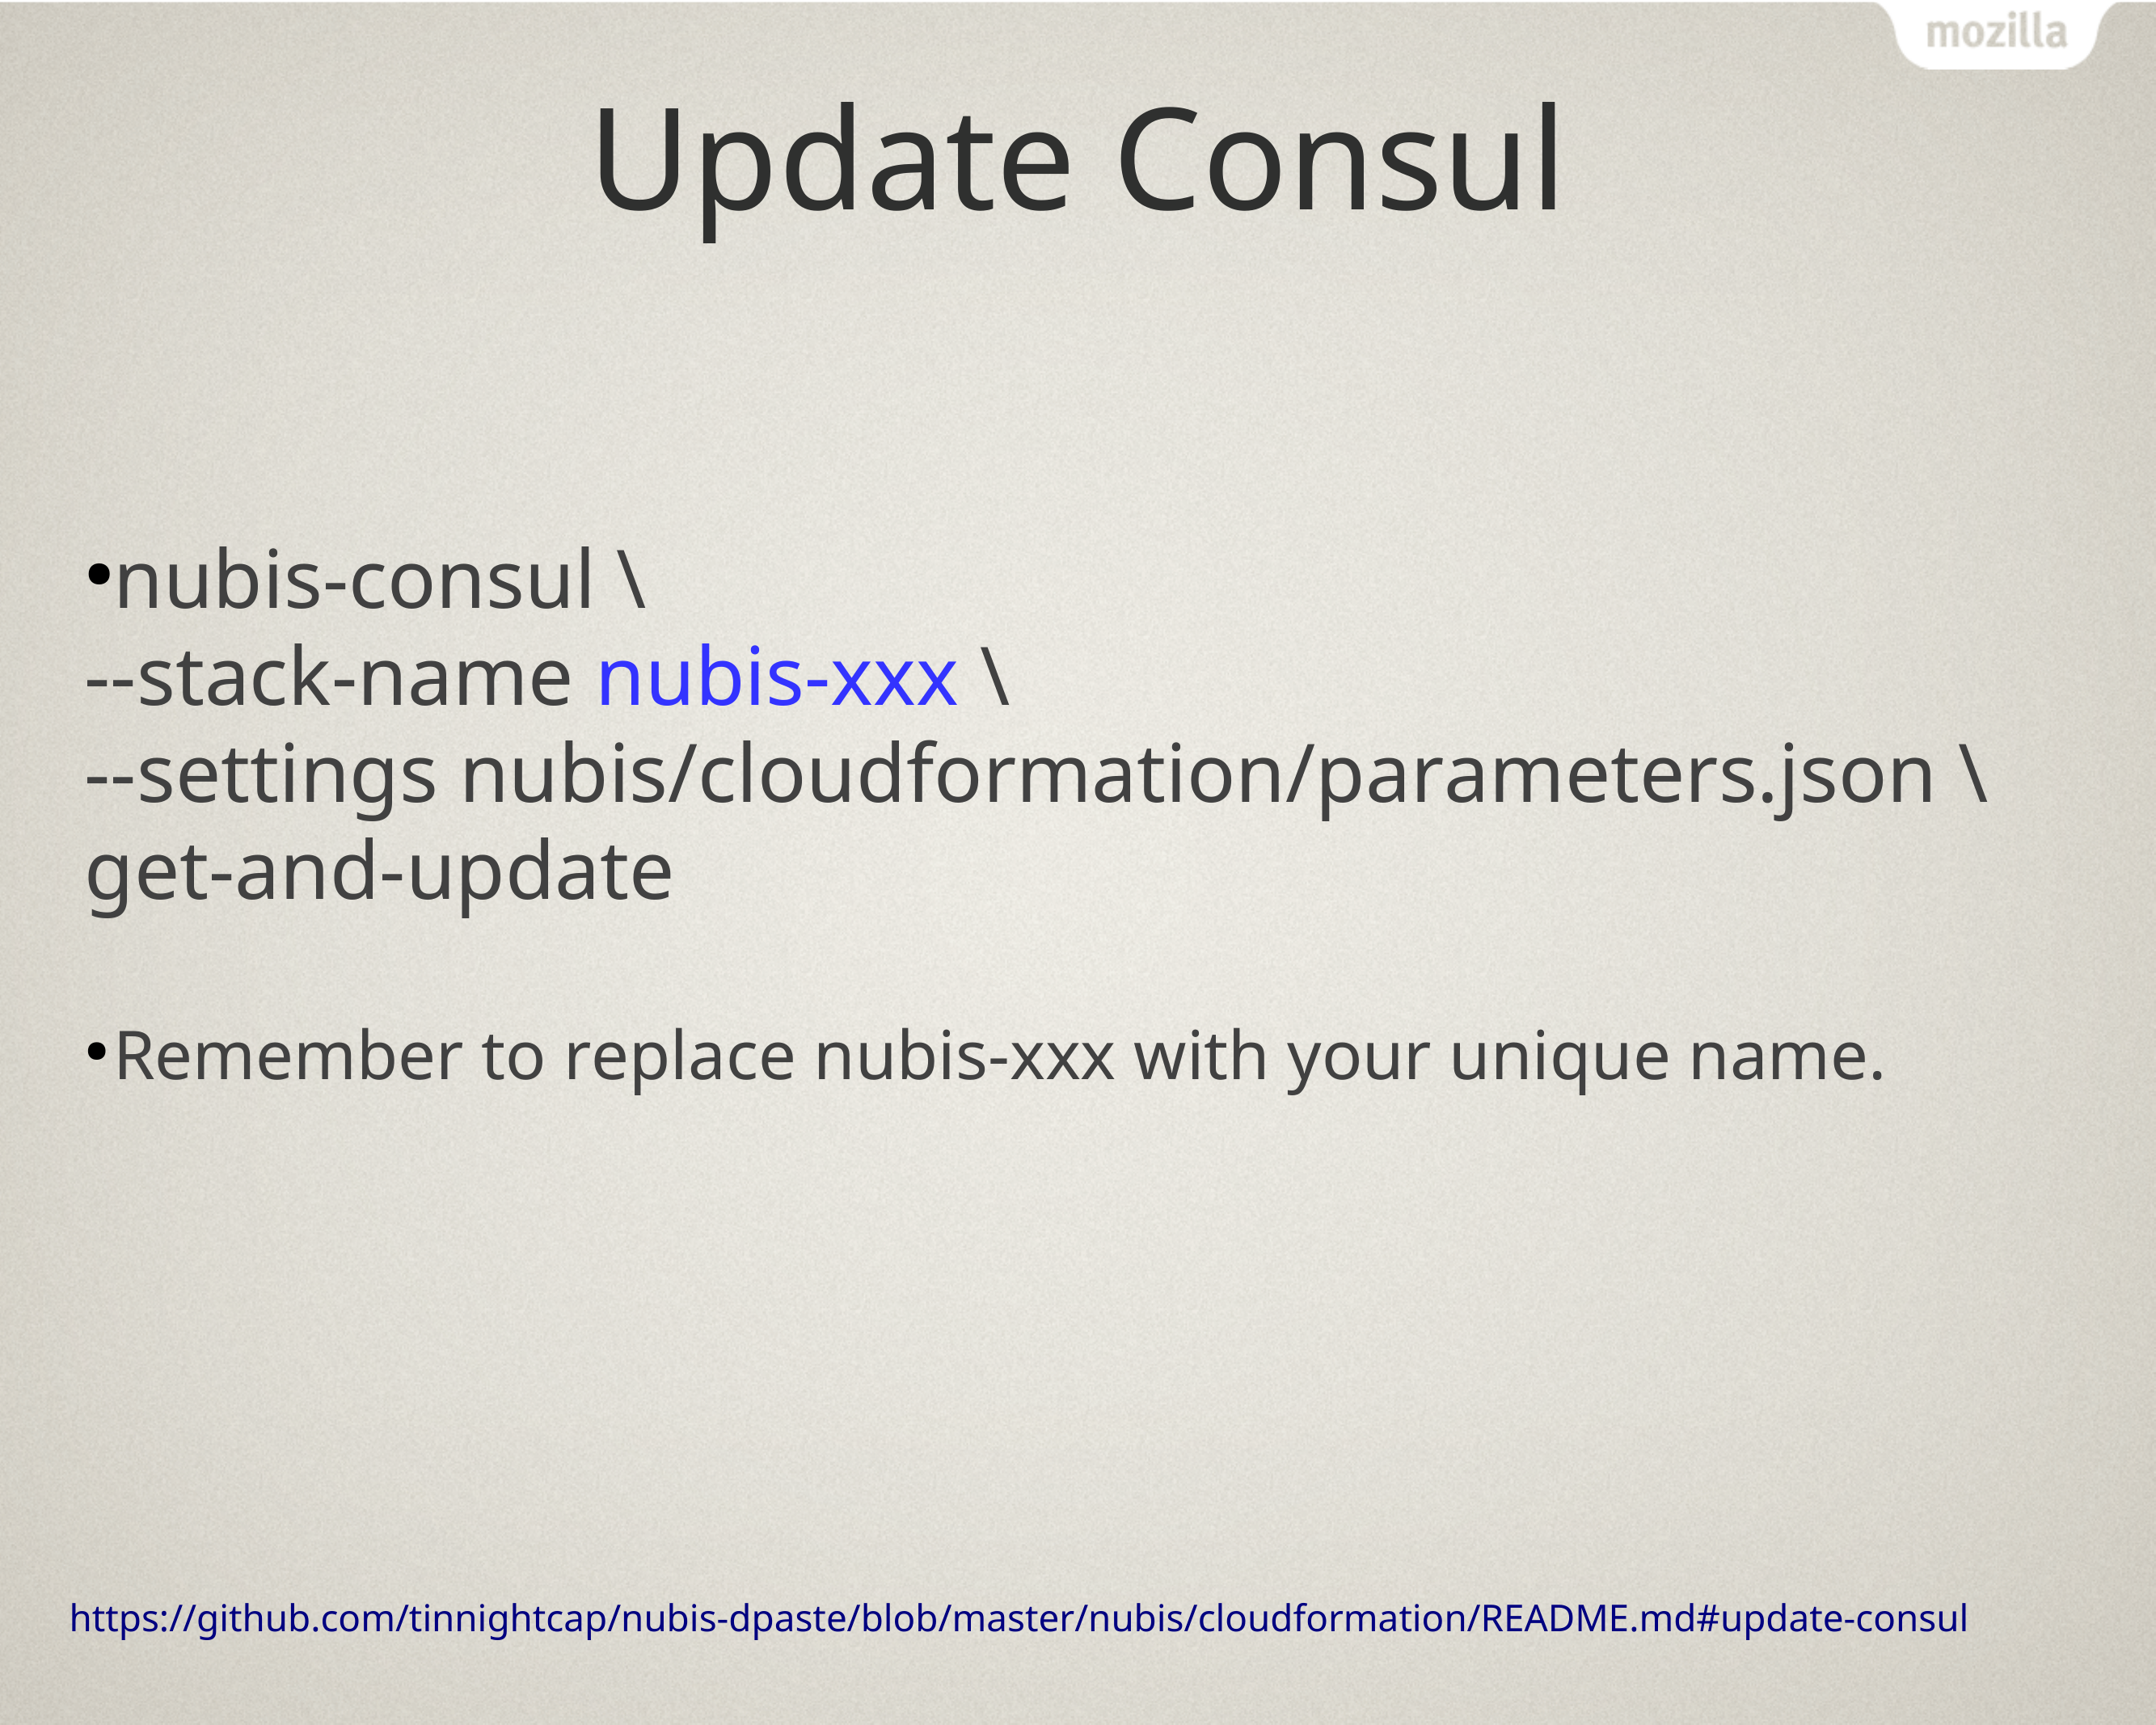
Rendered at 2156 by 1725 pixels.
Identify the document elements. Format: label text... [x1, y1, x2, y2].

picture [0, 0, 2156, 1725]
text_box https://github.com/tinnightcap/nubis-dpaste/blob/master/nubis/cloudformation/README.md#update-consul [57, 1588, 2074, 1645]
title Update Consul [58, 38, 2097, 268]
text_box nubis-consul \ --stack-name nubis-xxx \ --settings nubis/cloudformation/parameters.json \ get-and-update Remember to replace nubis-xxx with your unique name. [73, 521, 2101, 1099]
